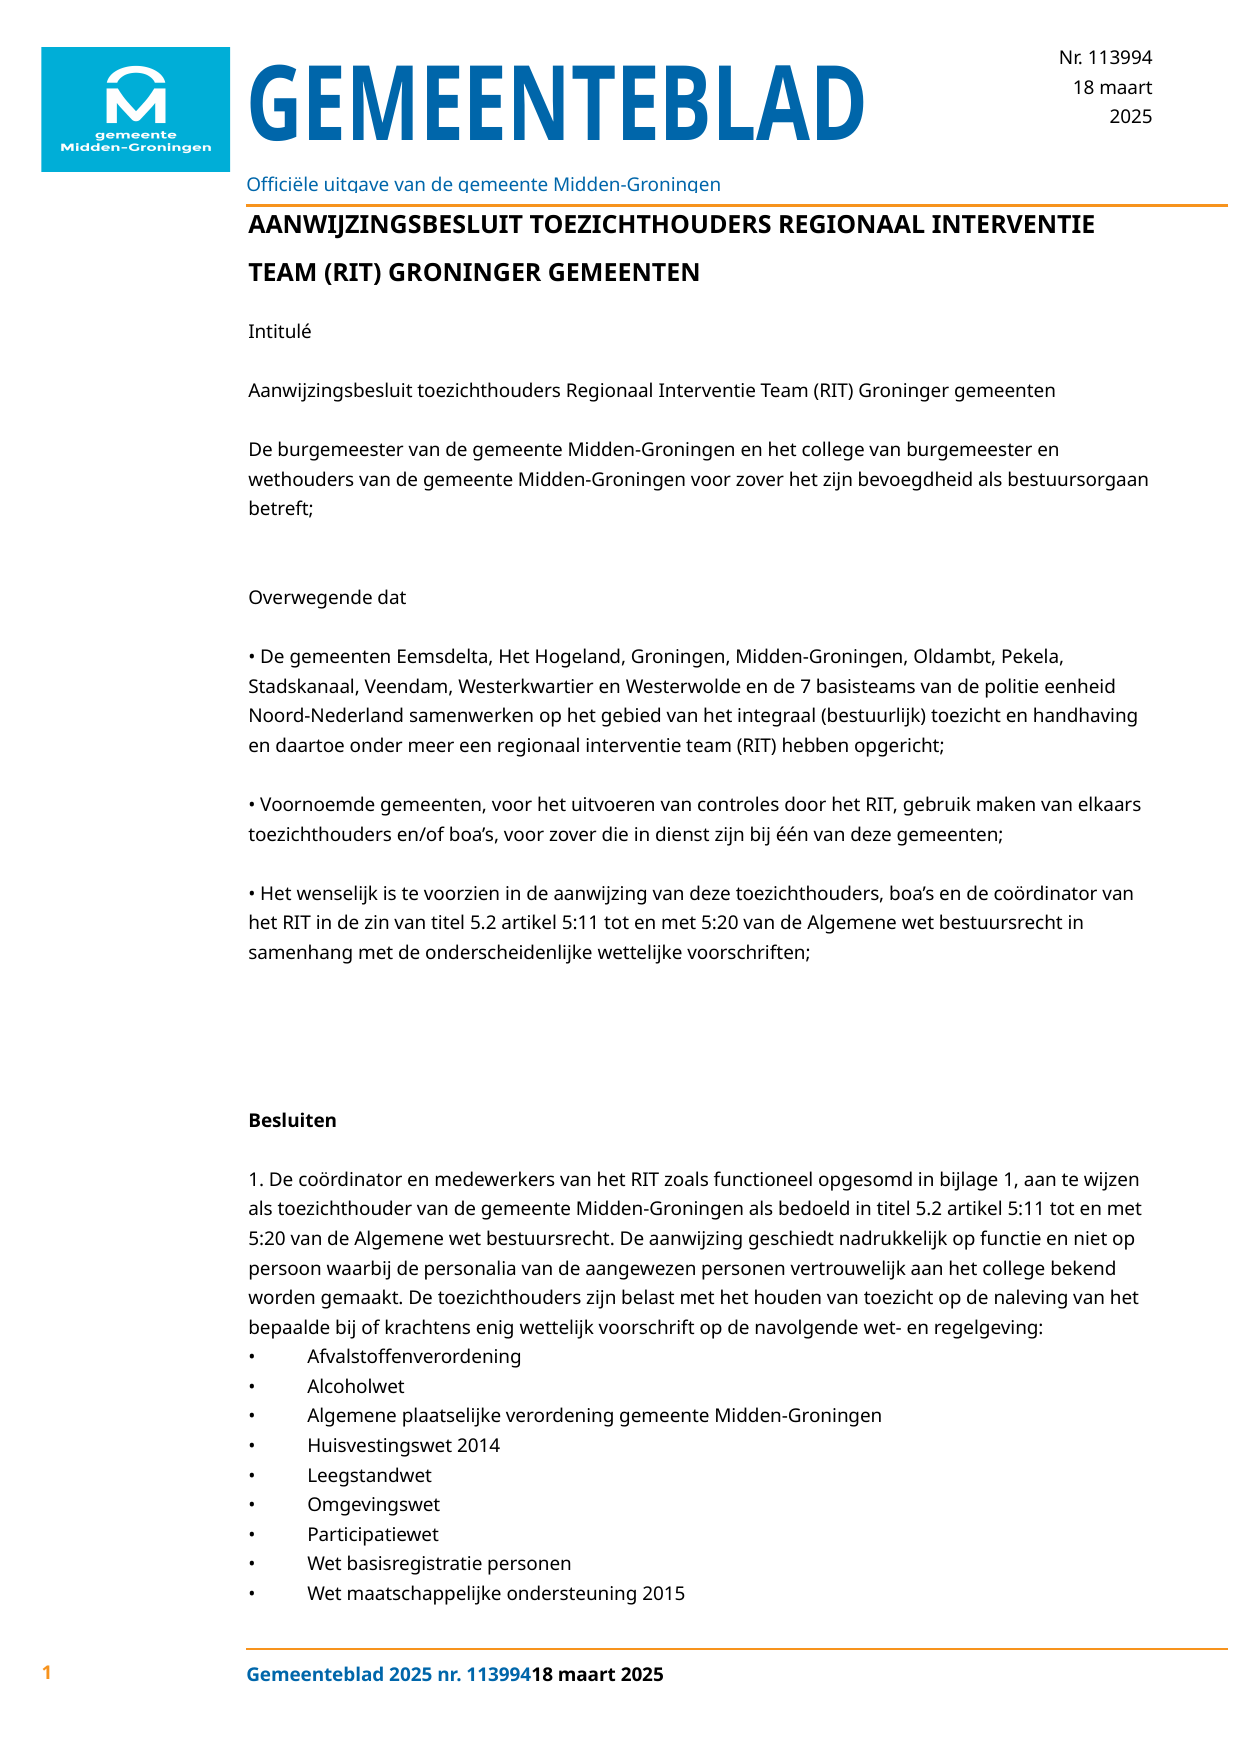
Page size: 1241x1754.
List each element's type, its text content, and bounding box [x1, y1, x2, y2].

list Leegstandwet [248, 1462, 1152, 1487]
text Intitulé [248, 318, 1152, 344]
picture [107, 89, 165, 122]
list Participatiewet [248, 1521, 1152, 1547]
list Afvalstoffenverordening [248, 1343, 1152, 1369]
picture [108, 66, 164, 82]
text 1. De coördinator en medewerkers van het RIT zoals functioneel opgesomd in bijlage 1, aan te wijzen als toezichthouder van de gemeente Midden-Groningen als bedoeld in titel 5.2 artikel 5:11 tot en met 5:20 van de Algemene wet bestuursrecht. De aanwijzing geschiedt nadrukkelijk op functie en niet op persoon waarbij de personalia van de aangewezen personen vertrouwelijk aan het college bekend worden gemaakt. De toezichthouders zijn belast met het houden van toezicht op de naleving van het bepaalde bij of krachtens enig wettelijk voorschrift op de navolgende wet- en regelgeving: [248, 1166, 1152, 1339]
list Huisvestingswet 2014 [248, 1432, 1152, 1458]
text De burgemeester van de gemeente Midden-Groningen en het college van burgemeester en wethouders van de gemeente Midden-Groningen voor zover het zijn bevoegdheid als bestuursorgaan betreft; [248, 436, 1152, 521]
text • De gemeenten Eemsdelta, Het Hogeland, Groningen, Midden-Groningen, Oldambt, Pekela, Stadskanaal, Veendam, Westerkwartier en Westerwolde en de 7 basisteams van de politie eenheid Noord-Nederland samenwerken op het gebied van het integraal (bestuurlijk) toezicht en handhaving en daartoe onder meer een regionaal interventie team (RIT) hebben opgericht; [248, 643, 1152, 758]
list Algemene plaatselijke verordening gemeente Midden-Groningen [248, 1403, 1152, 1428]
list Omgevingswet [248, 1491, 1152, 1517]
text • Het wenselijk is te voorzien in de aanwijzing van deze toezichthouders, boa’s en de coördinator van het RIT in de zin van titel 5.2 artikel 5:11 tot en met 5:20 van de Algemene wet bestuursrecht in samenhang met de onderscheidenlijke wettelijke voorschriften; [248, 880, 1152, 965]
text Overwegende dat [248, 584, 1152, 610]
list Wet maatschappelijke ondersteuning 2015 [248, 1580, 1152, 1606]
text AANWIJZINGSBESLUIT TOEZICHTHOUDERS REGIONAAL INTERVENTIE TEAM (RIT) GRONINGER GEMEENTEN [248, 207, 1152, 288]
text • Voornoemde gemeenten, voor het uitvoeren van controles door het RIT, gebruik maken van elkaars toezichthouders en/of boa’s, voor zover die in dienst zijn bij één van deze gemeenten; [248, 791, 1152, 847]
picture [184, 146, 190, 153]
list Wet basisregistratie personen [248, 1551, 1152, 1576]
text Aanwijzingsbesluit toezichthouders Regionaal Interventie Team (RIT) Groninger gemeenten [248, 377, 1152, 403]
text Besluiten [248, 1107, 1152, 1132]
list Alcoholwet [248, 1373, 1152, 1399]
